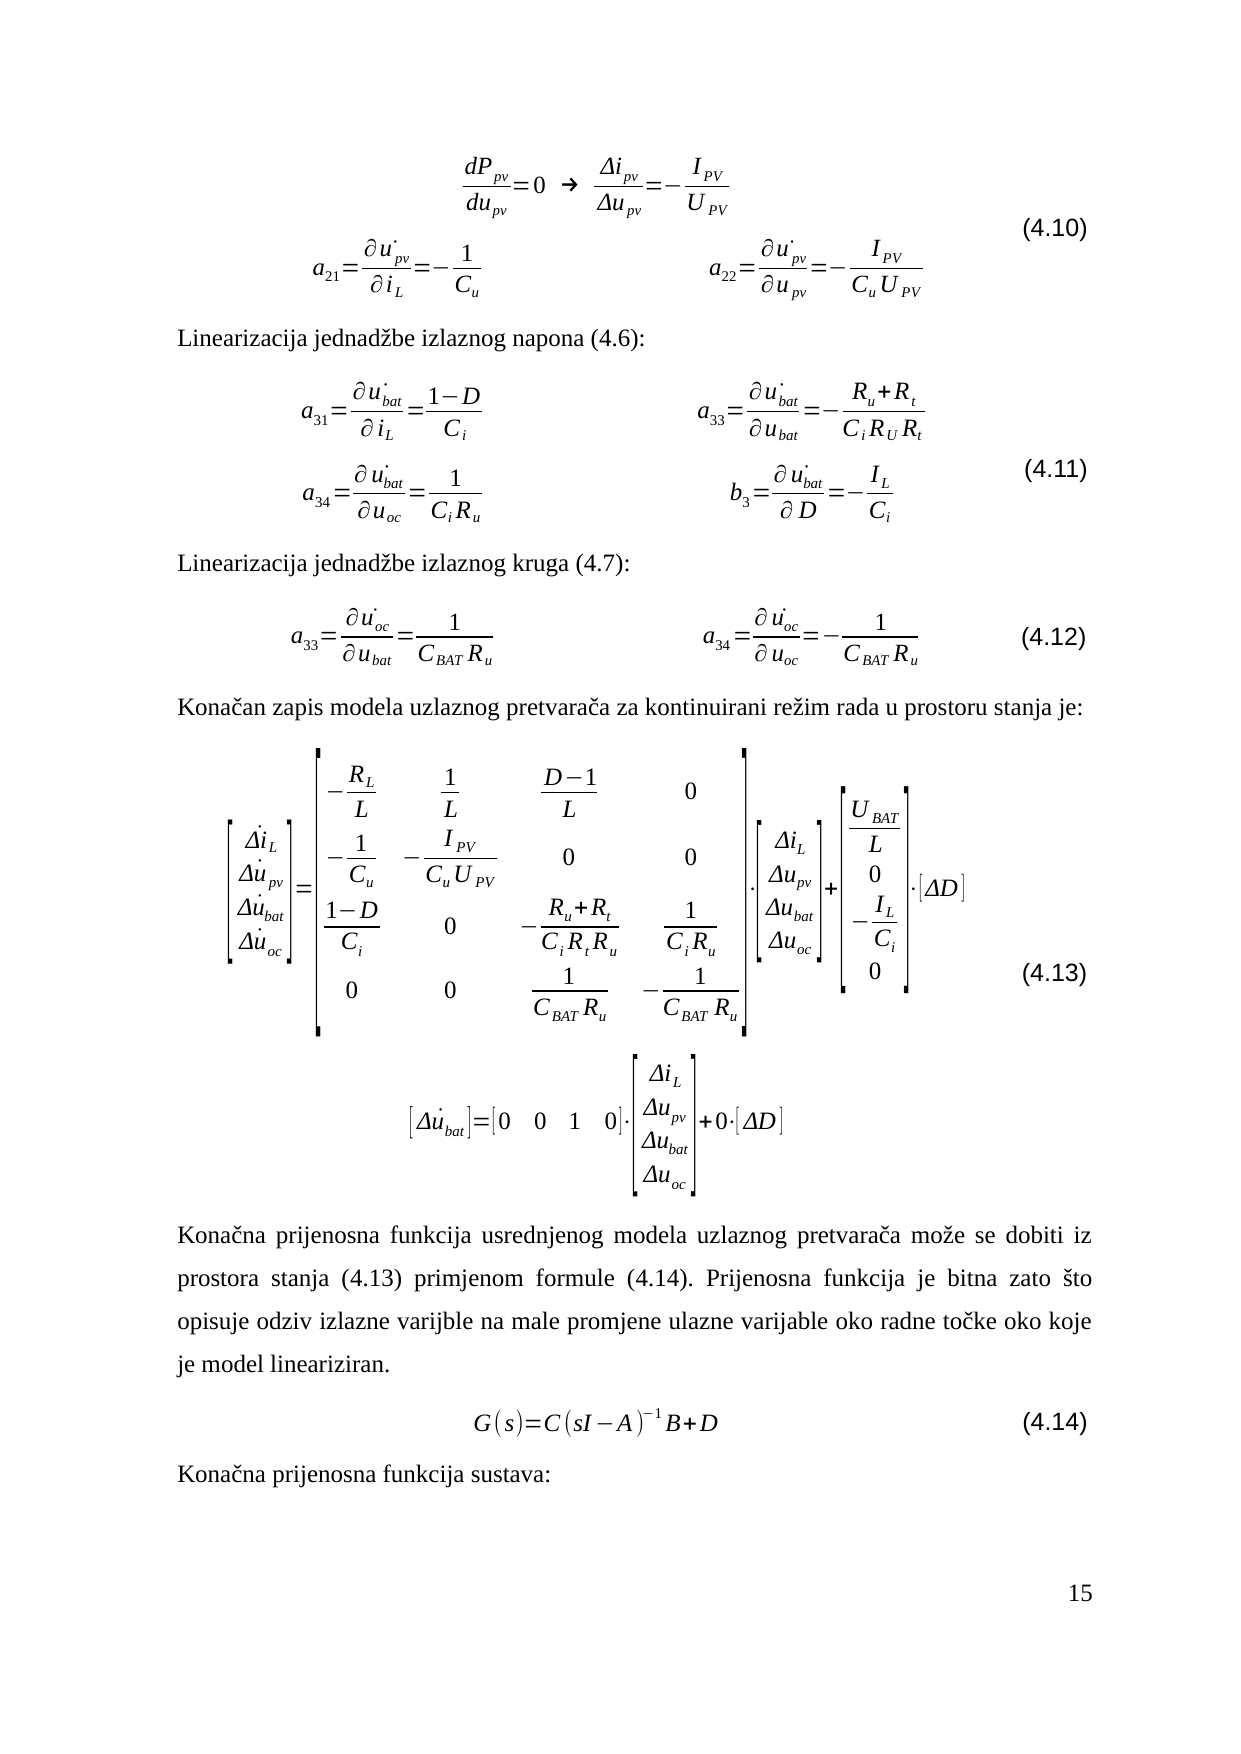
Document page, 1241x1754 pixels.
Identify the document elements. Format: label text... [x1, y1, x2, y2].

table_header (4.11) [1015, 373, 1093, 537]
table_cell [177, 1048, 1015, 1208]
table_cell [177, 229, 618, 311]
table_header (4.12) [1015, 598, 1092, 680]
table_cell [608, 455, 1015, 537]
text Konačna prijenosna funkcija sustava: [177, 1459, 1093, 1488]
table_cell [177, 455, 608, 537]
table_header [177, 373, 608, 454]
table_header (4.13) [1015, 741, 1093, 1208]
table_header [177, 598, 608, 680]
table_header [177, 1399, 1015, 1447]
table_header (4.10) [1015, 147, 1093, 311]
text Konačna prijenosna funkcija usrednjenog modela uzlaznog pretvarača može se dobiti iz prostora stanja (4.13) primjenom formule (4.14). Prijenosna funkcija je bitna zato što opisuje odziv izlazne varijble na male promjene ulazne varijable oko radne točke oko koje je model lineariziran. [177, 1220, 1093, 1378]
table_header [608, 598, 1015, 680]
table_header [608, 373, 1015, 454]
table_cell [618, 229, 1015, 311]
text Linearizacija jednadžbe izlaznog kruga (4.7): [177, 548, 1093, 577]
table_header (4.14) [1015, 1399, 1093, 1447]
table_header [177, 741, 1015, 1047]
table_header [177, 147, 1015, 229]
text Konačan zapis modela uzlaznog pretvarača za kontinuirani režim rada u prostoru stanja je: [177, 692, 1093, 721]
text Linearizacija jednadžbe izlaznog napona (4.6): [177, 323, 1093, 352]
